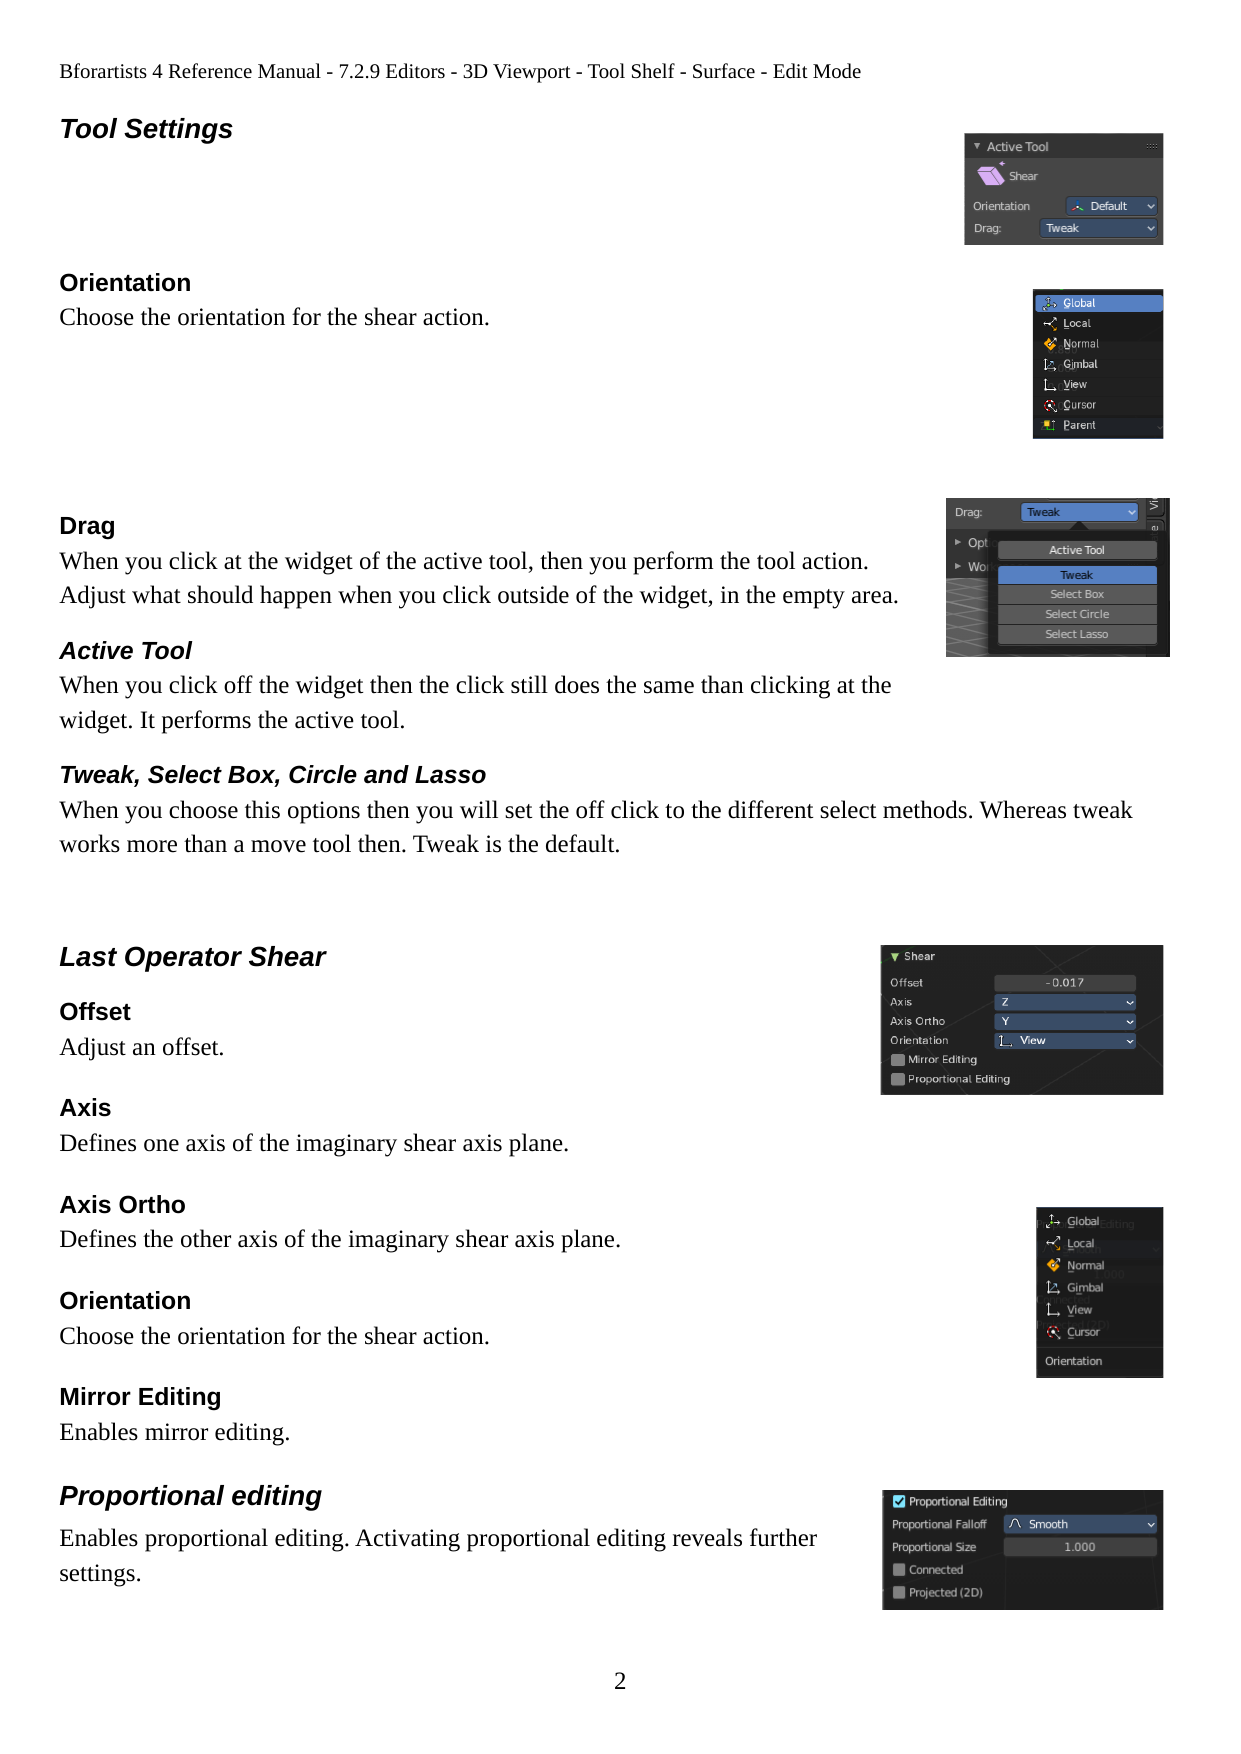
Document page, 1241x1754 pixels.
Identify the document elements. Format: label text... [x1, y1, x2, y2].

subtitle Mirror Editing [59, 1382, 1181, 1411]
subtitle [1164, 997, 1181, 1026]
text Defines the other axis of the imaginary shear axis plane. [59, 1224, 1036, 1253]
text When you click at the widget of the active tool, then you perform the tool action. Adjust what should happen when you click outside of the widget, in the empty area. [59, 546, 946, 609]
text Enables proportional editing. Activating proportional editing reveals further settings. [59, 1523, 882, 1586]
subtitle Offset [59, 997, 880, 1026]
subtitle [1170, 511, 1181, 540]
subtitle Tweak, Select Box, Circle and Lasso [59, 760, 1181, 789]
subtitle Tool Settings [59, 113, 1181, 144]
picture [964, 133, 1164, 245]
subtitle Active Tool [59, 636, 1181, 664]
subtitle Orientation [59, 1286, 1036, 1315]
text Enables mirror editing. [59, 1417, 1181, 1446]
picture [946, 498, 1170, 657]
text [1164, 1032, 1181, 1061]
picture [882, 1490, 1164, 1610]
picture [880, 945, 1164, 1095]
text When you click off the widget then the click still does the same than clicking at the widget. It performs the active tool. [59, 671, 1181, 734]
subtitle Orientation [59, 268, 1181, 296]
subtitle Axis Ortho [59, 1190, 1181, 1218]
subtitle Drag [59, 511, 946, 540]
picture [1036, 1207, 1164, 1378]
subtitle [1164, 1286, 1181, 1315]
text Adjust an offset. [59, 1032, 880, 1061]
text When you choose this options then you will set the off click to the different select methods. Whereas tweak works more than a move tool then. Tweak is the default. [59, 795, 1181, 858]
text Defines one axis of the imaginary shear axis plane. [59, 1128, 1181, 1157]
picture [1032, 289, 1164, 439]
subtitle Axis [59, 1093, 1181, 1122]
text Choose the orientation for the shear action. [59, 1321, 1036, 1350]
subtitle Proportional editing [59, 1479, 1181, 1511]
subtitle Last Operator Shear [59, 940, 1181, 972]
text Choose the orientation for the shear action. [59, 302, 1032, 331]
